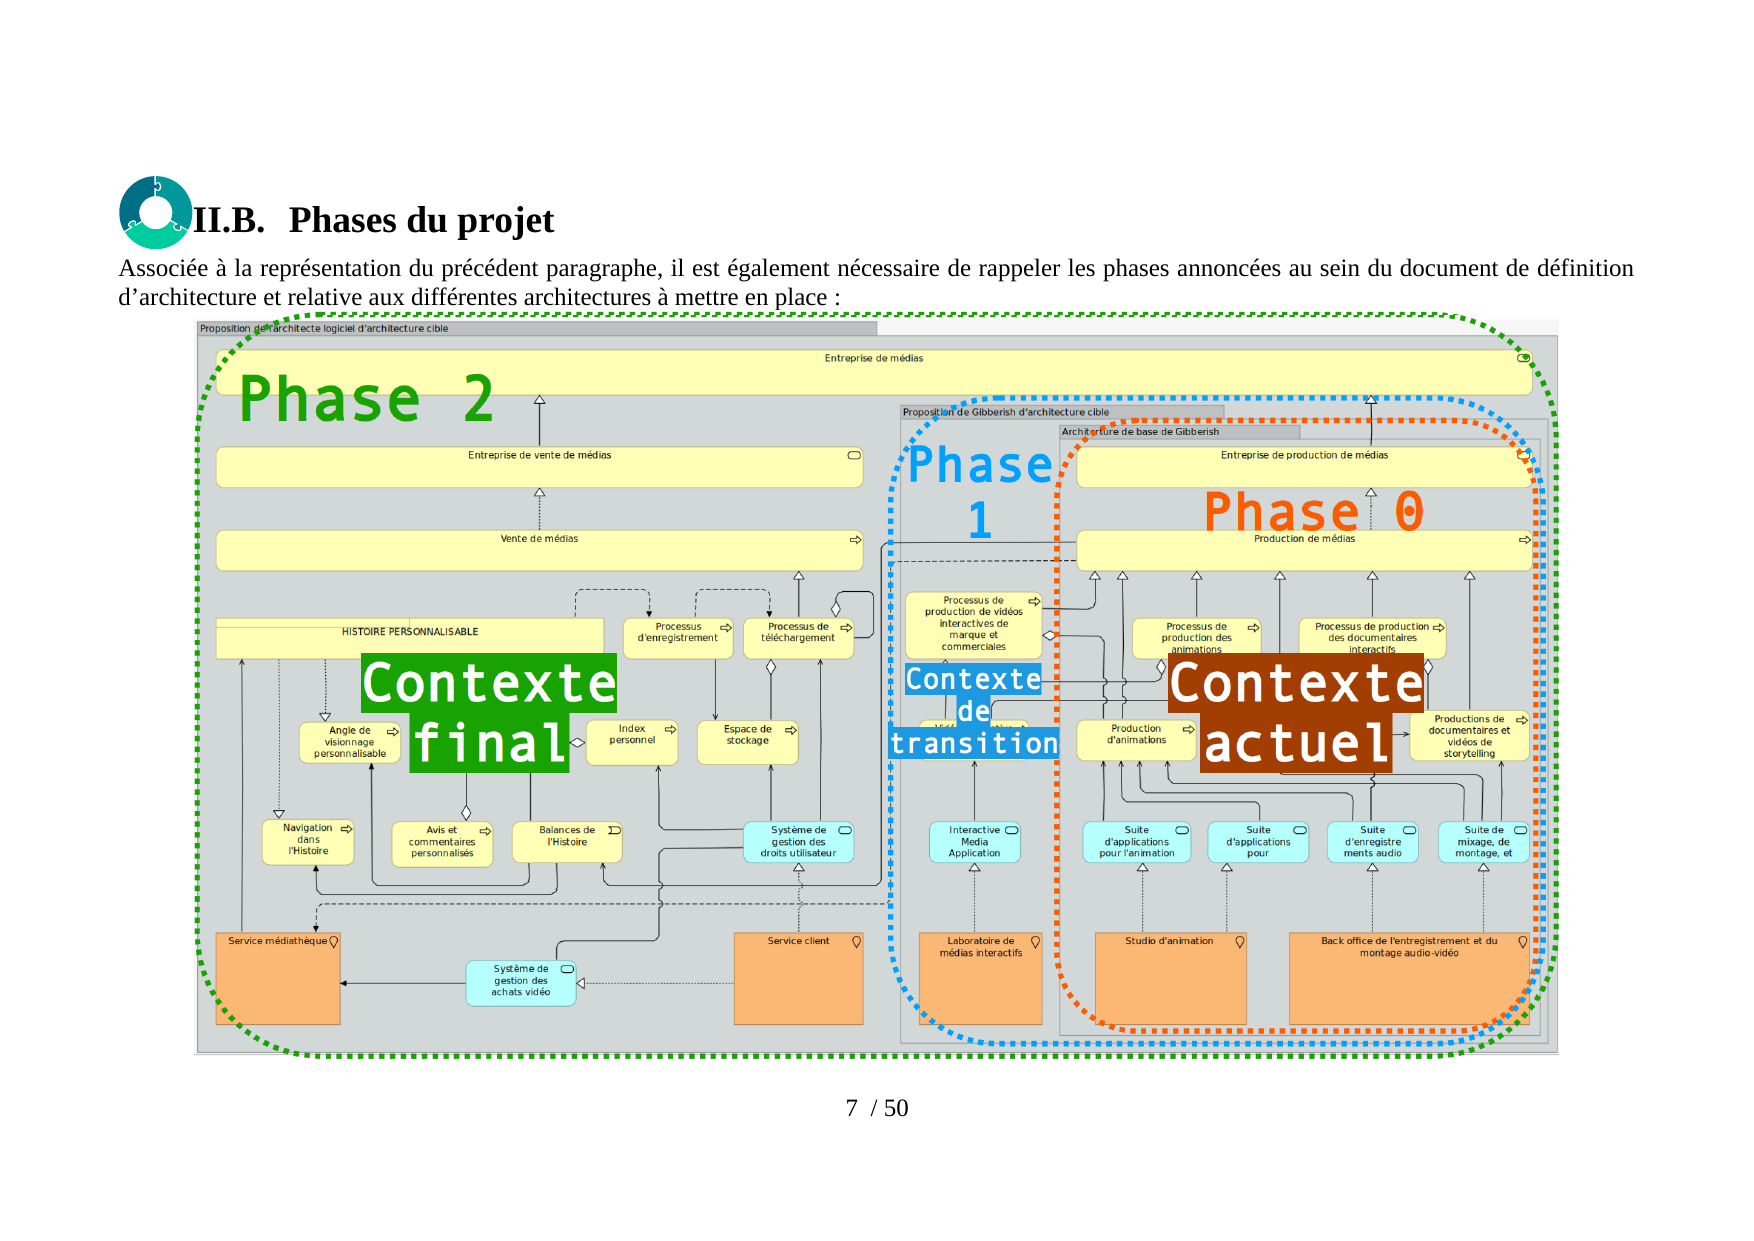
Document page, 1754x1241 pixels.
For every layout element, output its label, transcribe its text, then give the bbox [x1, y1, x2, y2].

subtitle [140, 197, 172, 229]
picture [192, 310, 1562, 1061]
text Associée à la représentation du précédent paragraphe, il est également nécessaire de rappeler les phases annoncées au sein du document de définition d’architecture et relative aux différentes architectures à mettre en place : [118, 253, 1636, 310]
subtitle [118, 197, 130, 240]
subtitle Phases du projet [182, 197, 1636, 240]
